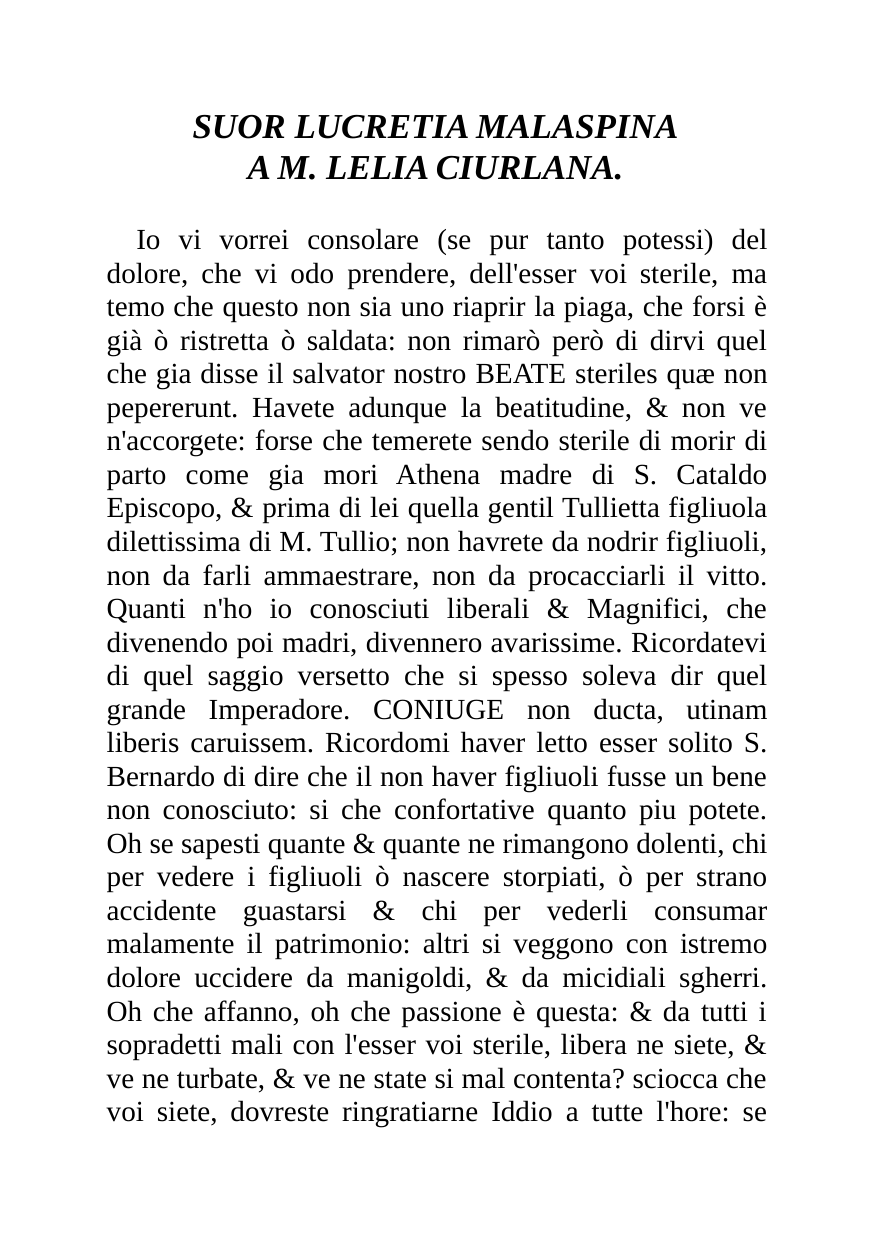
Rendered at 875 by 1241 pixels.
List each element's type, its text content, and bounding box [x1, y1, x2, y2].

subtitle SUOR LUCRETIA MALASPINA A M. LELIA CIURLANA. [106, 106, 768, 187]
text Io vi vorrei consolare (se pur tanto potessi) del dolore, che vi odo prendere, dell'esser voi sterile, ma temo che questo non sia uno riaprir la piaga, che forsi è già ò ristretta ò saldata: non rimarò però di dirvi quel che gia disse il salvator nostro BEATE steriles quæ non pepererunt. Havete adunque la beatitudine, & non ve n'accorgete: forse che temerete sendo sterile di morir di parto come gia mori Athena madre di S. Cataldo Episcopo, & prima di lei quella gentil Tullietta figliuola dilettissima di M. Tullio; non havrete da nodrir figliuoli, non da farli ammaestrare, non da procacciarli il vitto. Quanti n'ho io conosciuti liberali & Magnifici, che divenendo poi madri, divennero avarissime. Ricordatevi di quel saggio versetto che si spesso soleva dir quel grande Imperadore. CONIUGE non ducta, utinam liberis caruissem. Ricordomi haver letto esser solito S. Bernardo di dire che il non haver figliuoli fusse un bene non conosciuto: si che confortative quanto piu potete. Oh se sapesti quante & quante ne rimangono dolenti, chi per vedere i figliuoli ò nascere storpiati, ò per strano accidente guastarsi & chi per vederli consumar malamente il patrimonio: altri si veggono con istremo dolore uccidere da manigoldi, & da micidiali sgherri. Oh che affanno, oh che passione è questa: & da tutti i sopradetti mali con l'esser voi sterile, libera ne siete, & ve ne turbate, & ve ne state si mal contenta? sciocca che voi siete, dovreste ringratiarne Iddio a tutte l'hore: se [106, 222, 768, 1128]
